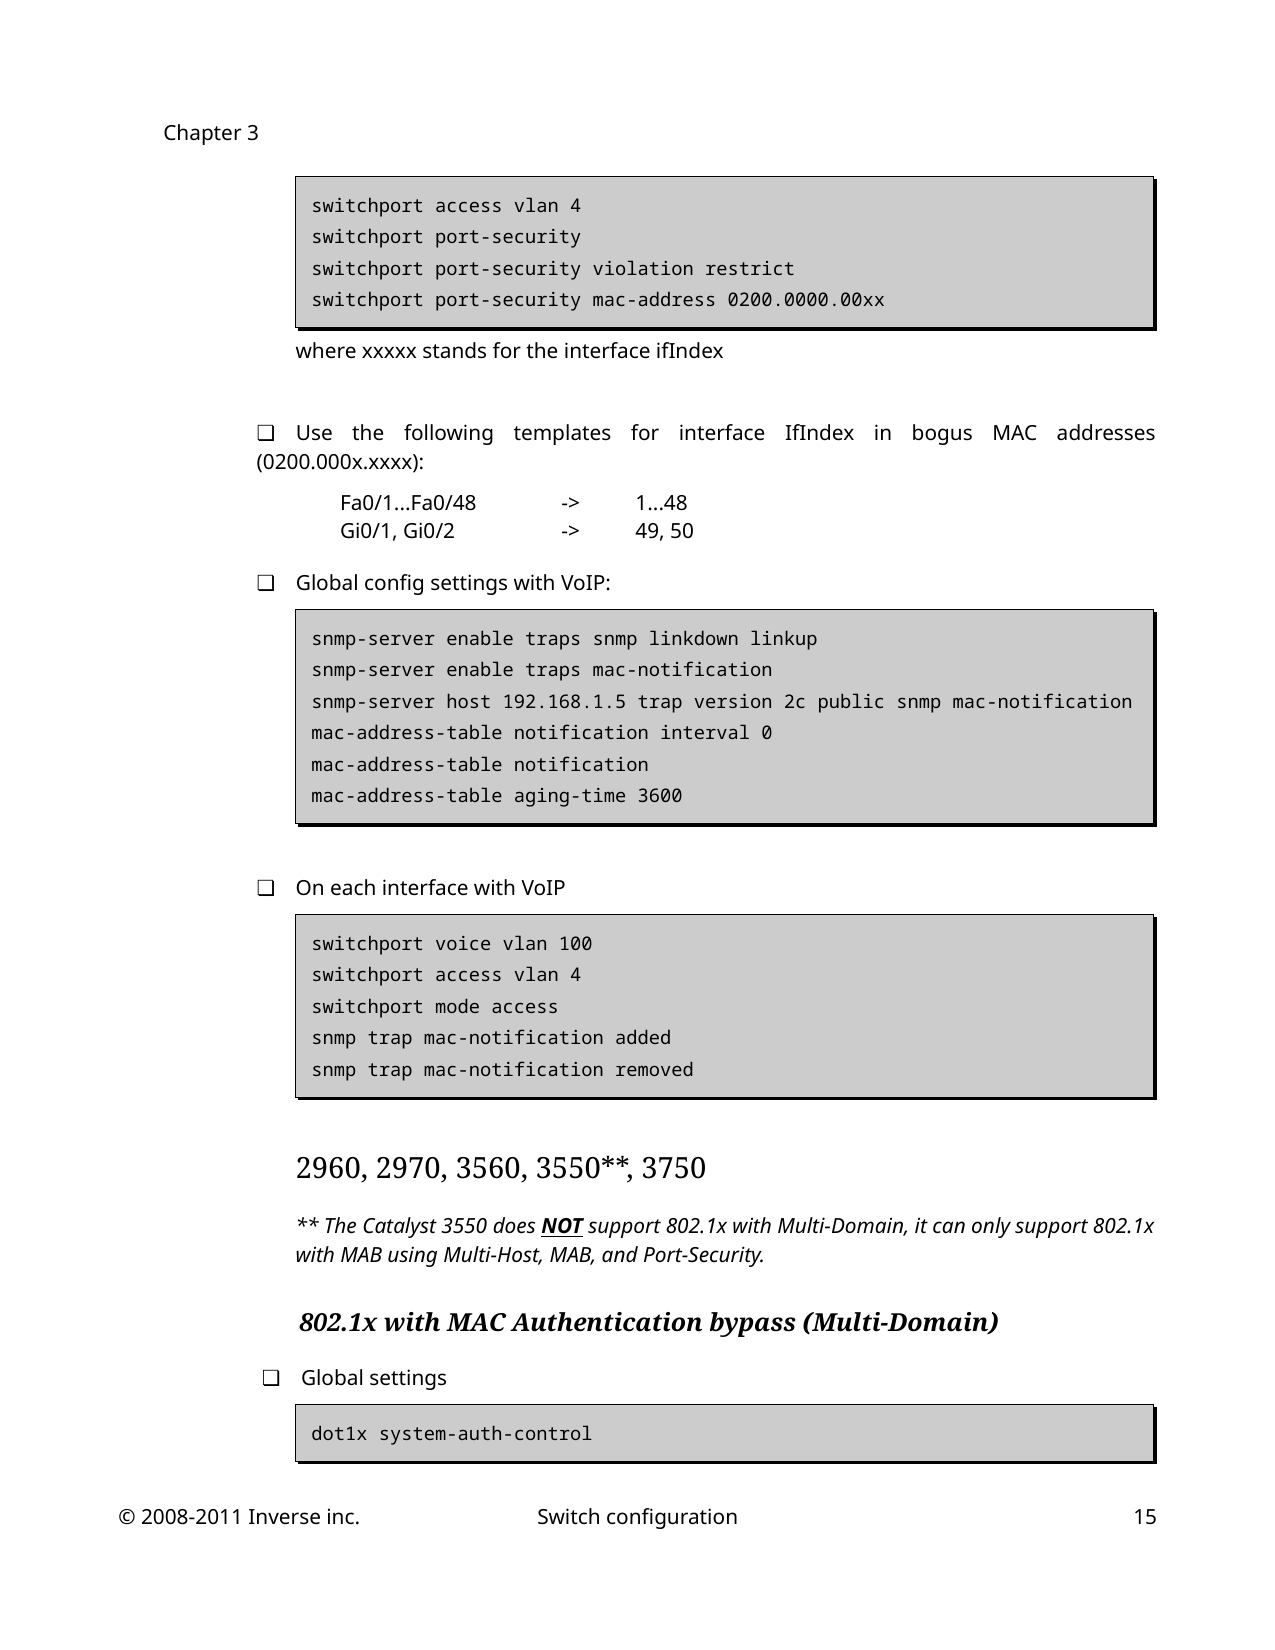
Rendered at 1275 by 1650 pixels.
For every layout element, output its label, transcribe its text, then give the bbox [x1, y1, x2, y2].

text where xxxxx stands for the interface ifIndex [295, 336, 1157, 365]
text mac-address-table notification interval 0 [296, 703, 1153, 735]
text switchport voice vlan 100 [296, 915, 1153, 946]
subtitle 2960, 2970, 3560, 3550**, 3750 [295, 1147, 1157, 1187]
text snmp-server host 192.168.1.5 trap version 2c public snmp mac-notification [296, 672, 1153, 703]
list ❏ On each interface with VoIP [256, 873, 1157, 902]
text mac-address-table notification [296, 735, 1153, 766]
text snmp-server enable traps mac-notification [296, 641, 1153, 672]
subtitle 802.1x with MAC Authentication bypass (Multi-Domain) [262, 1305, 1157, 1338]
list Fa0/1...Fa0/48 -> 1...48 Gi0/1, Gi0/2 -> 49, 50 [302, 488, 1157, 544]
list ❏ Global config settings with VoIP: [256, 568, 1157, 597]
text snmp trap mac-notification added [296, 1009, 1153, 1040]
text ** The Catalyst 3550 does NOT support 802.1x with Multi-Domain, it can only support 802.1x with MAB using Multi-Host, MAB, and Port-Security. [295, 1212, 1157, 1268]
text switchport mode access [296, 977, 1153, 1009]
text switchport access vlan 4 [296, 177, 1153, 207]
text switchport port-security violation restrict [296, 239, 1153, 270]
text mac-address-table aging-time 3600 [296, 766, 1153, 823]
text switchport port-security mac-address 0200.0000.00xx [296, 270, 1153, 327]
text dot1x system-auth-control [296, 1405, 1153, 1461]
list ❏ Global settings [262, 1363, 1157, 1392]
text switchport access vlan 4 [296, 946, 1153, 977]
list ❏ Use the following templates for interface IfIndex in bogus MAC addresses (0200.000x.xxxx): [256, 418, 1157, 475]
text snmp-server enable traps snmp linkdown linkup [296, 610, 1153, 641]
text snmp trap mac-notification removed [296, 1040, 1153, 1097]
text switchport port-security [296, 207, 1153, 239]
